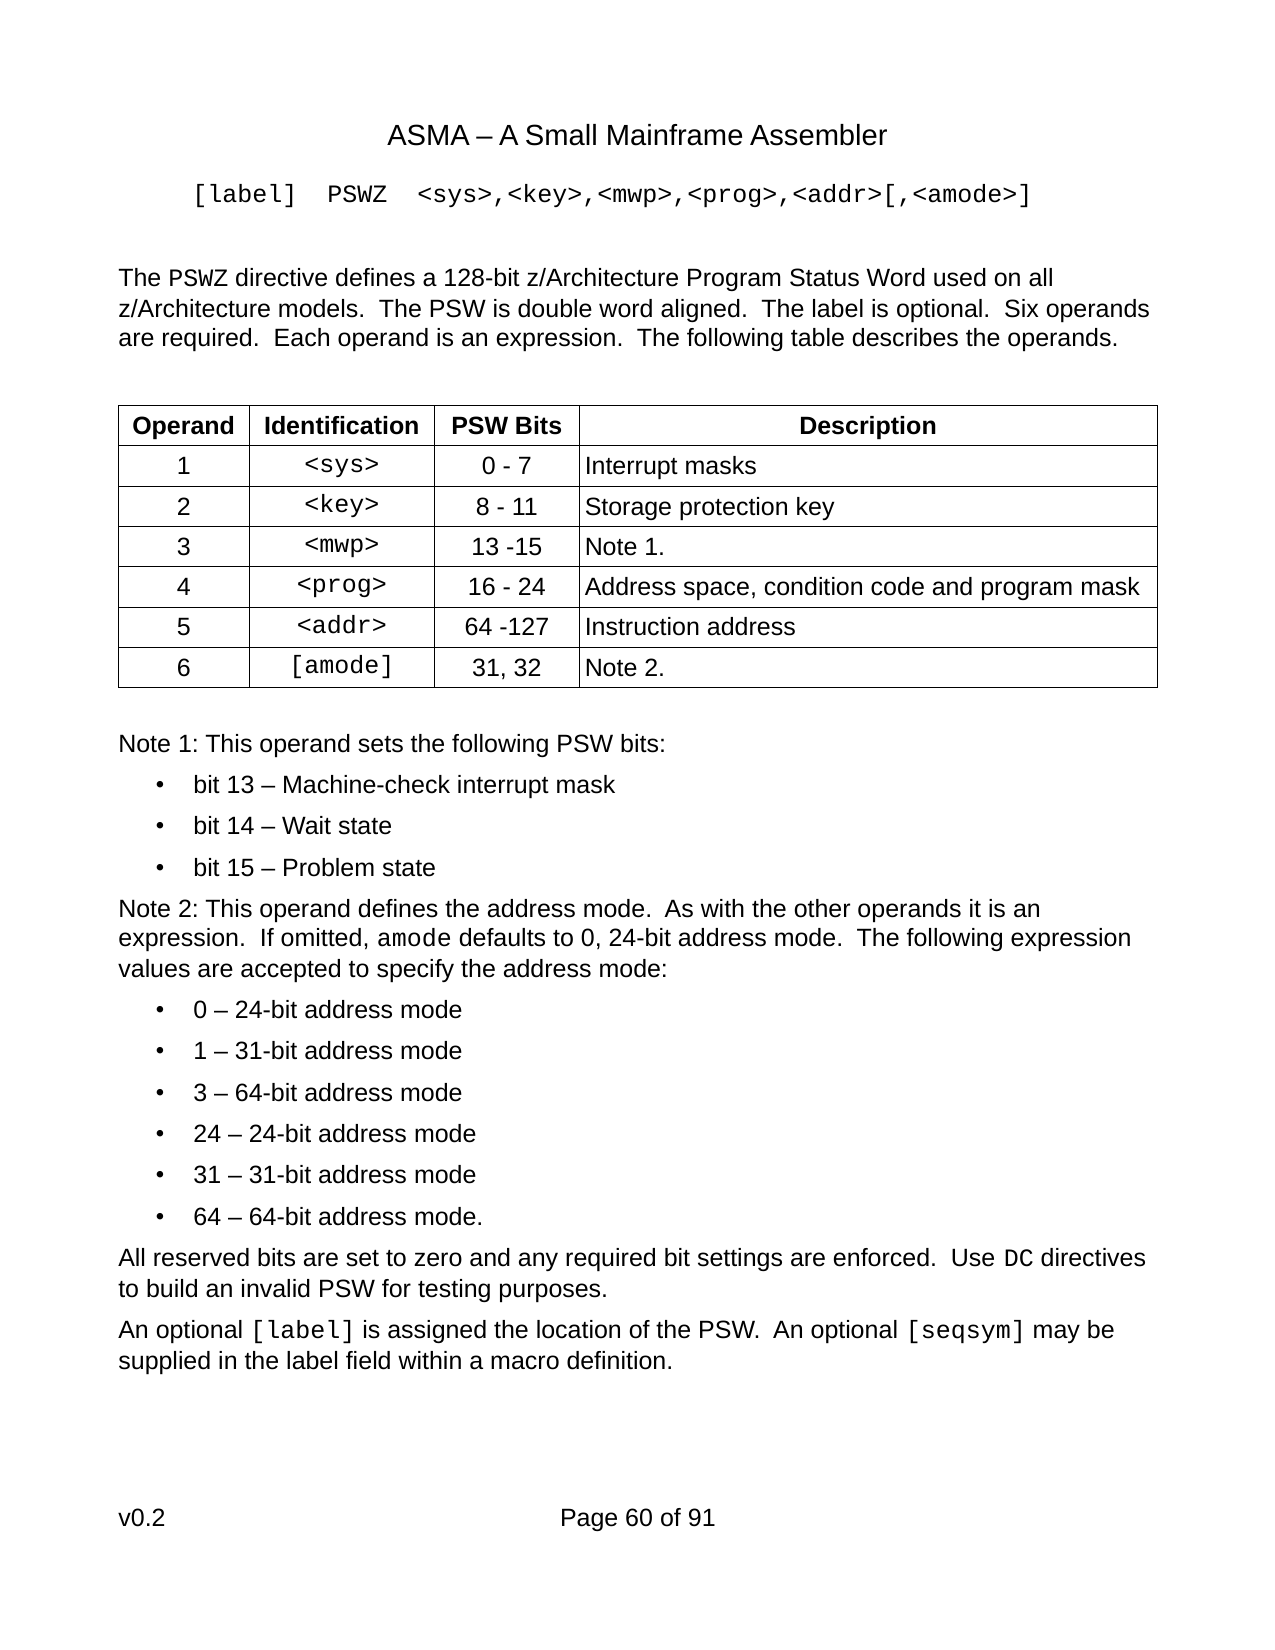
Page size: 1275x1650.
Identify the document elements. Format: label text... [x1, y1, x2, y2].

table_header Identification [250, 406, 434, 445]
table_cell 8 - 11 [435, 487, 579, 526]
table_cell <prog> [250, 567, 434, 607]
table_cell <mwp> [250, 527, 434, 566]
text Note 2: This operand defines the address mode. As with the other operands it is an expression. If omitted, amode defaults to 0, 24-bit address mode. The following expression values are accepted to specify the address mode: [118, 894, 1157, 982]
table_cell Note 1. [580, 527, 1157, 566]
table_cell <key> [250, 487, 434, 526]
table_cell Note 2. [580, 648, 1157, 687]
table_cell [amode] [250, 648, 434, 687]
list 0 – 24-bit address mode [156, 995, 1157, 1024]
text An optional [label] is assigned the location of the PSW. An optional [seqsym] may be supplied in the label field within a macro definition. [118, 1315, 1157, 1375]
text All reserved bits are set to zero and any required bit settings are enforced. Use DC directives to build an invalid PSW for testing purposes. [118, 1243, 1157, 1303]
table_cell 4 [119, 567, 249, 607]
table_cell Instruction address [580, 608, 1157, 647]
list 24 – 24-bit address mode [156, 1119, 1157, 1148]
table_cell <sys> [250, 446, 434, 486]
table_cell 0 - 7 [435, 446, 579, 486]
table_cell 2 [119, 487, 249, 526]
table_cell Storage protection key [580, 487, 1157, 526]
text The PSWZ directive defines a 128-bit z/Architecture Program Status Word used on all z/Architecture models. The PSW is double word aligned. The label is optional. Six operands are required. Each operand is an expression. The following table describes the operands. [118, 263, 1157, 351]
list 1 – 31-bit address mode [156, 1036, 1157, 1065]
table_cell 31, 32 [435, 648, 579, 687]
list bit 14 – Wait state [156, 811, 1157, 840]
list bit 13 – Machine-check interrupt mask [156, 770, 1157, 799]
table_cell 1 [119, 446, 249, 486]
table_cell 5 [119, 608, 249, 647]
table_cell 13 -15 [435, 527, 579, 566]
table_header Operand [119, 406, 249, 445]
text Note 1: This operand sets the following PSW bits: [118, 728, 1157, 757]
text [label] PSWZ <sys>,<key>,<mwp>,<prog>,<addr>[,<amode>] [192, 181, 1157, 209]
list 64 – 64-bit address mode. [156, 1202, 1157, 1230]
table_header PSW Bits [435, 406, 579, 445]
table_cell Interrupt masks [580, 446, 1157, 486]
table_cell 6 [119, 648, 249, 687]
table_cell 16 - 24 [435, 567, 579, 607]
table_cell 64 -127 [435, 608, 579, 647]
table_cell 3 [119, 527, 249, 566]
list 31 – 31-bit address mode [156, 1160, 1157, 1189]
list bit 15 – Problem state [156, 852, 1157, 881]
table_header Description [580, 406, 1157, 445]
table_cell Address space, condition code and program mask [580, 567, 1157, 607]
table_cell <addr> [250, 608, 434, 647]
list 3 – 64-bit address mode [156, 1077, 1157, 1106]
